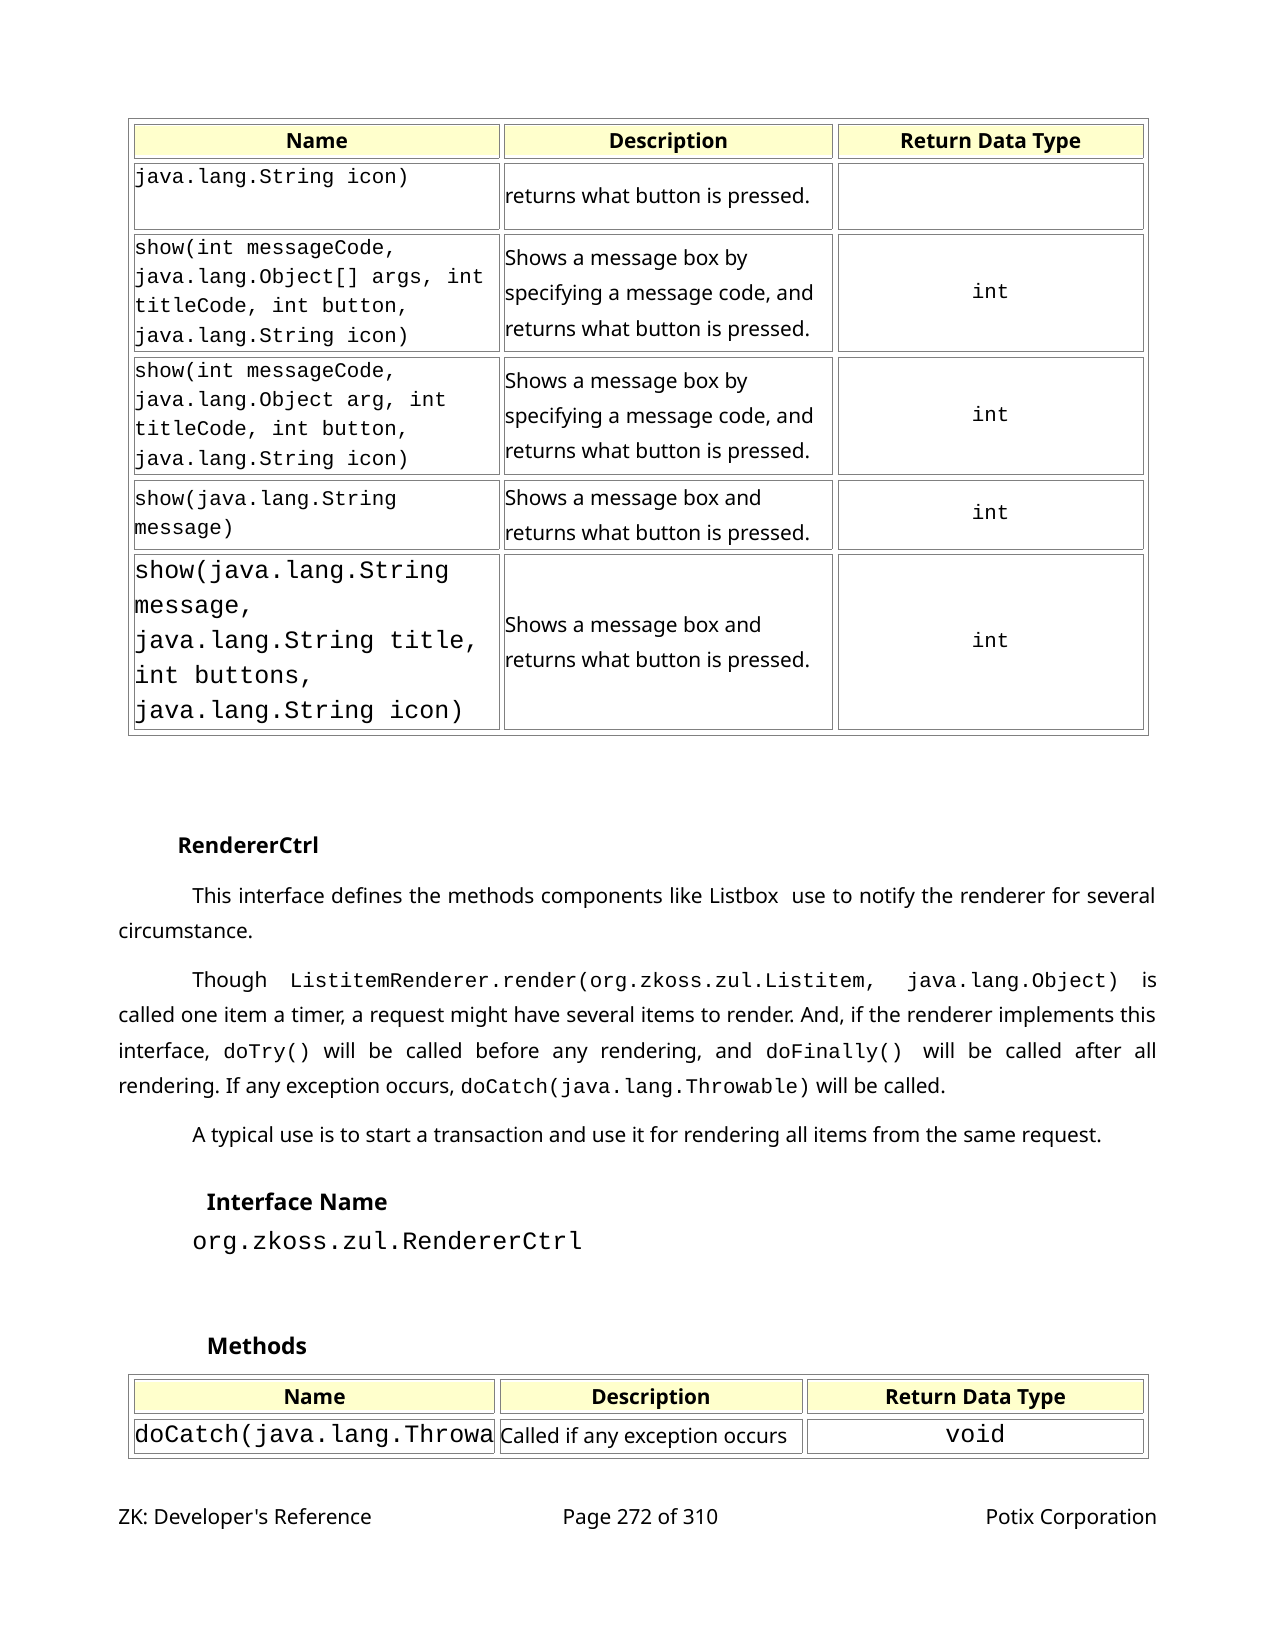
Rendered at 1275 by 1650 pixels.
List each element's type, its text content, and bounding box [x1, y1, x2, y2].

table_header Return Data Type [805, 1375, 1146, 1413]
subtitle Interface Name [207, 1185, 1157, 1217]
text Though ListitemRenderer.render(org.zkoss.zul.Listitem, java.lang.Object) is called one item a timer, a request might have several items to render. And, if the renderer implements this interface, doTry() will be called before any rendering, and doFinally() will be called after all rendering. If any exception occurs, doCatch(java.lang.Throwable) will be called. [118, 965, 1157, 1100]
table_cell Called if any exception occurs [497, 1413, 804, 1453]
table_header Description [502, 119, 835, 158]
table_cell int [835, 474, 1146, 549]
table_cell Shows a message box and returns what button is pressed. [502, 549, 835, 729]
subtitle RendererCtrl [177, 830, 1157, 860]
table_cell Shows a message box and returns what button is pressed. [502, 474, 835, 549]
text A typical use is to start a transaction and use it for rendering all items from the same request. [118, 1121, 1157, 1149]
table_cell java.lang.String icon) [131, 158, 502, 228]
text This interface defines the methods components like Listbox use to notify the renderer for several circumstance. [118, 881, 1157, 944]
table_header Return Data Type [835, 119, 1146, 158]
table_cell show(int messageCode, java.lang.Object arg, int titleCode, int button, java.lang.String icon) [131, 351, 502, 474]
table_cell Shows a message box by specifying a message code, and returns what button is pressed. [502, 351, 835, 474]
table_cell int [835, 229, 1146, 351]
table_cell int [835, 549, 1146, 729]
table_cell returns what button is pressed. [502, 158, 835, 228]
text org.zkoss.zul.RendererCtrl [118, 1229, 1157, 1257]
table_cell show(java.lang.String message, java.lang.String title, int buttons, java.lang.String icon) [131, 549, 502, 729]
table_cell void [805, 1413, 1146, 1453]
subtitle Methods [207, 1330, 1157, 1361]
table_cell [835, 158, 1146, 228]
table_cell doCatch(java.lang.Throwa [131, 1413, 497, 1453]
table_header Name [131, 1375, 497, 1413]
table_header Name [131, 119, 502, 158]
table_cell Shows a message box by specifying a message code, and returns what button is pressed. [502, 229, 835, 351]
table_cell int [835, 351, 1146, 474]
table_cell show(int messageCode, java.lang.Object[] args, int titleCode, int button, java.lang.String icon) [131, 229, 502, 351]
table_cell show(java.lang.String message) [131, 474, 502, 549]
table_header Description [497, 1375, 804, 1413]
